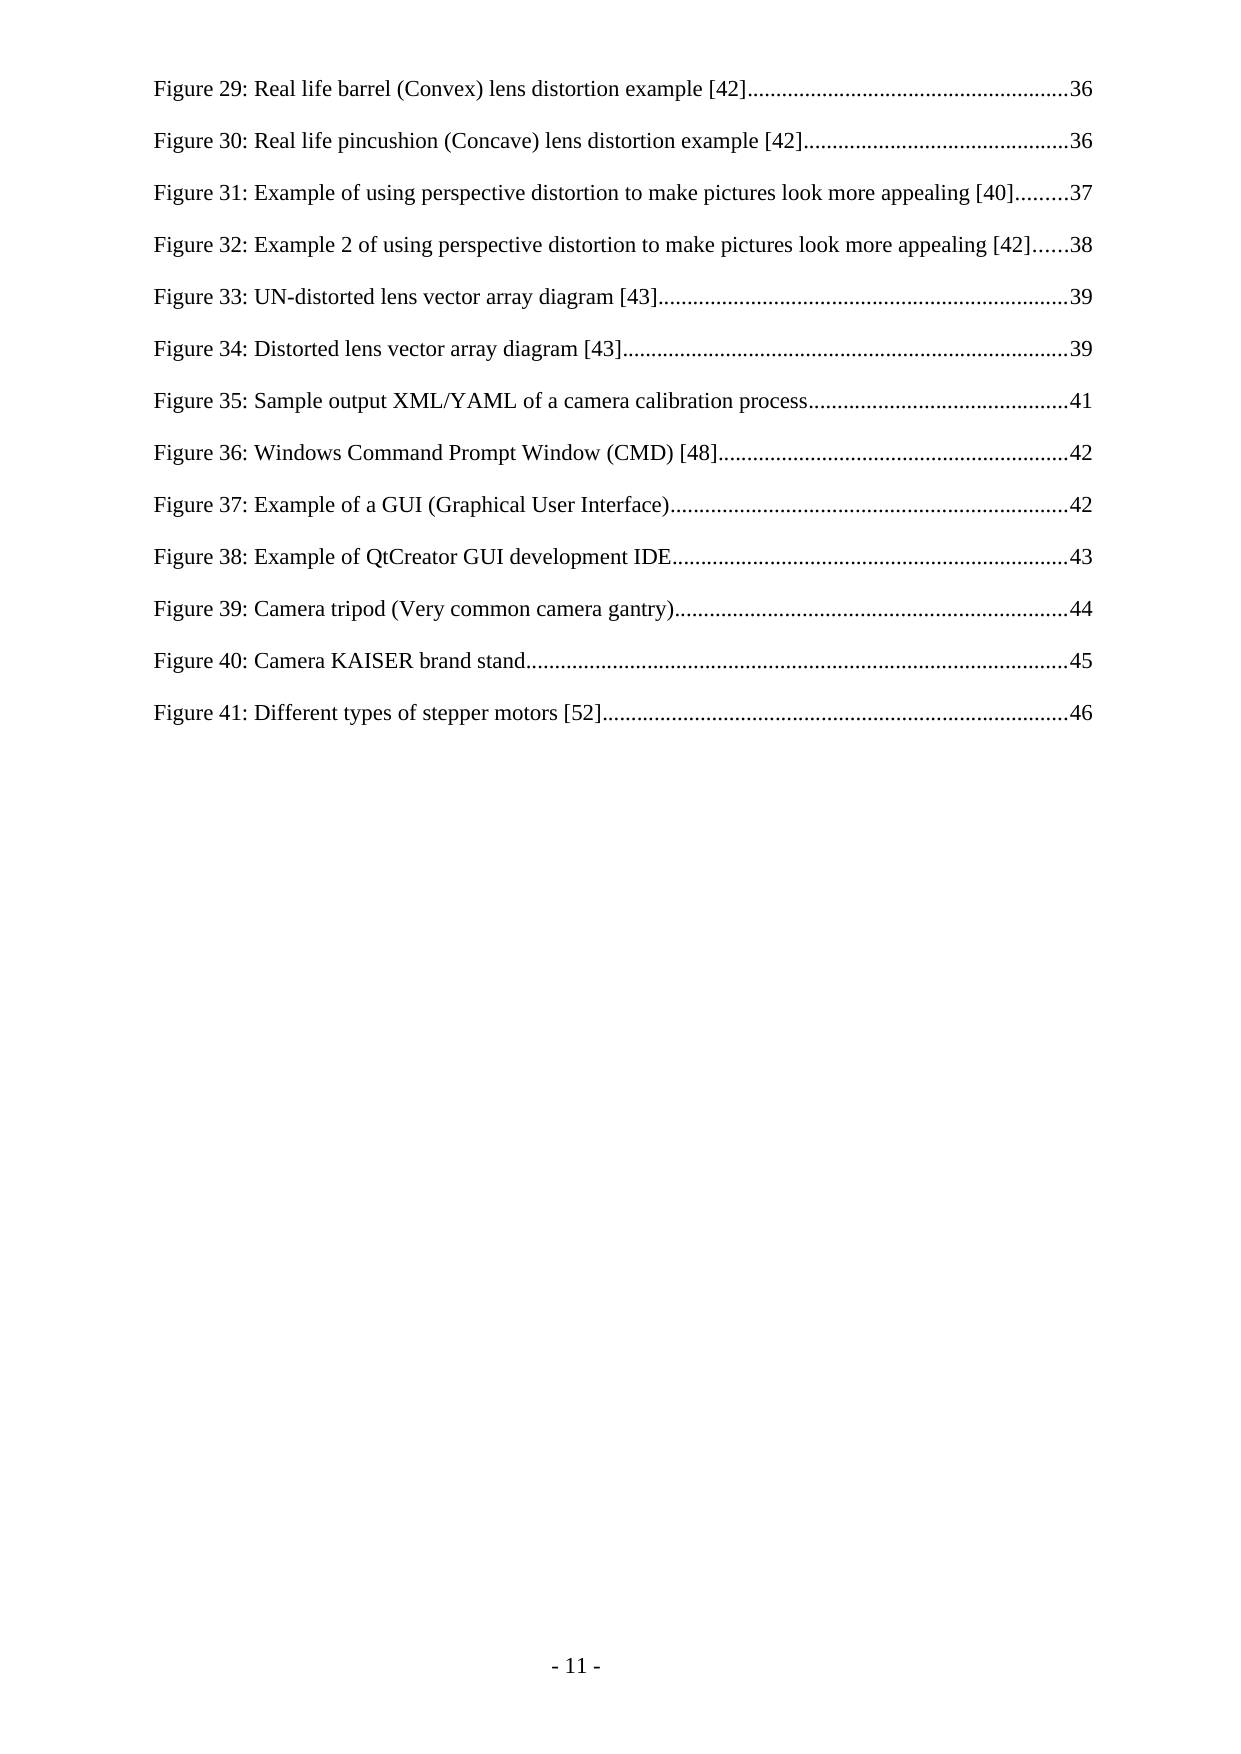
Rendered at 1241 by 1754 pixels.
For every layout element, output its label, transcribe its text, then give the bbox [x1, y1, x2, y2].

text Figure 32: Example 2 of using perspective distortion to make pictures look more appealing [42] 38 [148, 231, 1092, 257]
text Figure 36: Windows Command Prompt Window (CMD) [48] 42 [148, 439, 1092, 465]
text Figure 38: Example of QtCreator GUI development IDE 43 [148, 543, 1092, 569]
text Figure 35: Sample output XML/YAML of a camera calibration process 41 [148, 387, 1092, 413]
text Figure 31: Example of using perspective distortion to make pictures look more appealing [40] 37 [148, 179, 1092, 205]
text Figure 30: Real life pincushion (Concave) lens distortion example [42] 36 [148, 127, 1092, 153]
text Figure 39: Camera tripod (Very common camera gantry) 44 [148, 595, 1092, 621]
text Figure 41: Different types of stepper motors [52] 46 [148, 699, 1092, 725]
text Figure 29: Real life barrel (Convex) lens distortion example [42] 36 [148, 75, 1092, 101]
text Figure 33: UN-distorted lens vector array diagram [43] 39 [148, 283, 1092, 309]
text Figure 40: Camera KAISER brand stand 45 [148, 647, 1092, 673]
text Figure 37: Example of a GUI (Graphical User Interface) 42 [148, 491, 1092, 517]
text Figure 34: Distorted lens vector array diagram [43] 39 [148, 335, 1092, 361]
